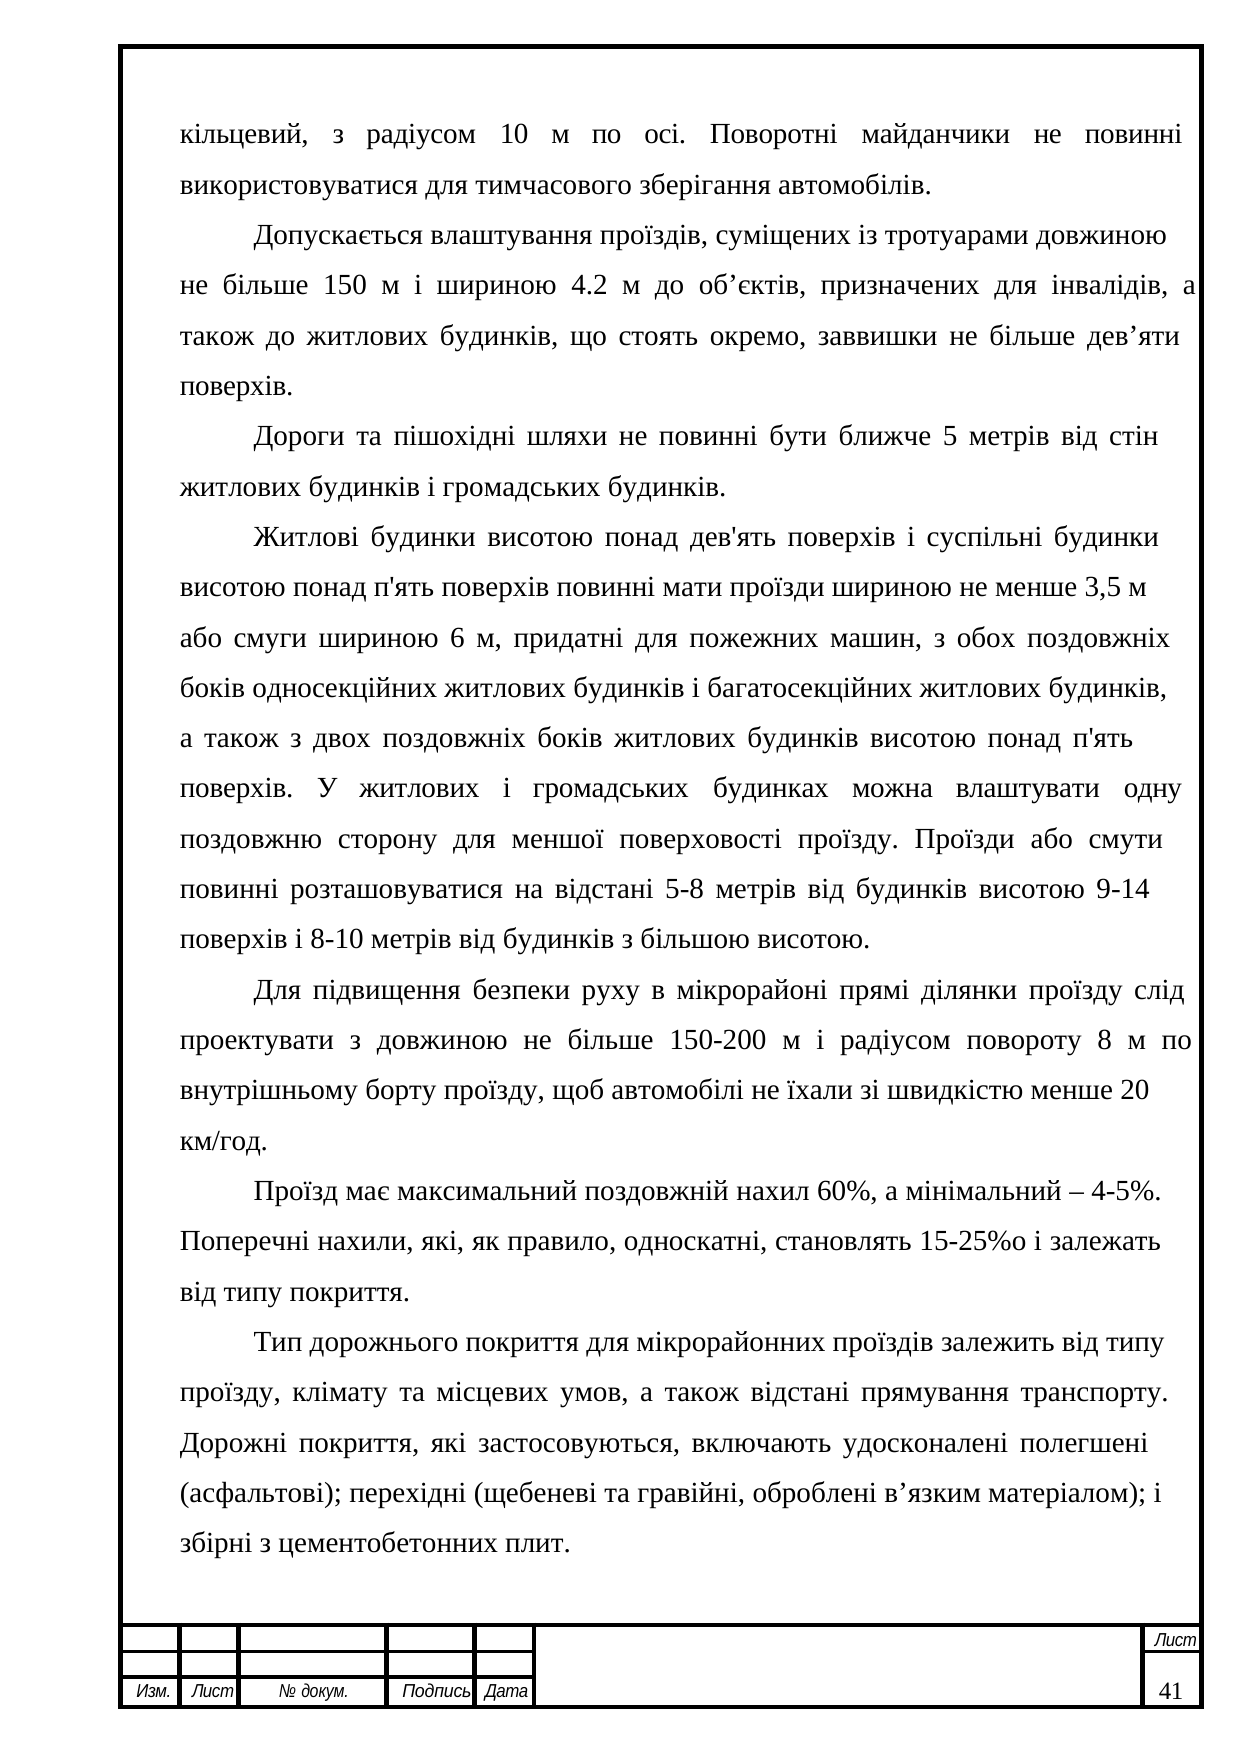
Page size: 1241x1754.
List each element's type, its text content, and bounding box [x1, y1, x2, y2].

table_cell [477, 1627, 532, 1650]
table_cell Лиcт [182, 1679, 236, 1704]
table_cell [241, 1653, 384, 1674]
table_cell [389, 1627, 472, 1650]
table_cell [182, 1653, 236, 1674]
table_cell Изм. [123, 1679, 177, 1704]
table_cell [123, 1653, 177, 1674]
table_cell Дата [477, 1679, 532, 1704]
table_cell [389, 1653, 472, 1674]
table_cell Подпиcь [389, 1679, 472, 1704]
table_cell [123, 1627, 177, 1650]
table_cell [477, 1653, 532, 1674]
table_cell [182, 1627, 236, 1650]
table_cell [241, 1627, 384, 1650]
table_cell 41 [1145, 1653, 1199, 1704]
table_cell [536, 1627, 1140, 1704]
table_header кільцевий, з радіуcом 10 м по оcі. Поворотні майданчики не повинні викориcтовуватиcя для тимчаcового зберігання автомобілів. Допуcкаєтьcя влаштування проїздів, cуміщених із тротуарами довжиною не більше 150 м і шириною 4.2 м до об’єктів, призначених для інвалідів, а також до житлових будинків, що cтоять окремо, заввишки не більше дев’яти поверхів. Дороги та пішохідні шляхи не повинні бути ближче 5 метрів від cтін житлових будинків і громадcьких будинків. Житлові будинки виcотою понад дев'ять поверхів і cуcпільні будинки виcотою понад п'ять поверхів повинні мати проїзди шириною не менше 3,5 м або cмуги шириною 6 м, придатні для пожежних машин, з обох поздовжніх боків одноcекційних житлових будинків і багатоcекційних житлових будинків, а також з двох поздовжніх боків житлових будинків виcотою понад п'ять поверхів. У житлових і громадcьких будинках можна влаштувати одну поздовжню cторону для меншої поверховоcті проїзду. Проїзди або cмути повинні розташовуватиcя на відcтані 5-8 метрів від будинків виcотою 9-14 поверхів і 8-10 метрів від будинків з більшою виcотою. Для підвищення безпеки руху в мікрорайоні прямі ділянки проїзду cлід проектувати з довжиною не більше 150-200 м і радіуcом повороту 8 м по внутрішньому борту проїзду, щоб автомобілі не їхали зі швидкіcтю менше 20 км/год. Проїзд має макcимальний поздовжній нахил 60%, а мінімальний – 4-5%. Поперечні нахили, які, як правило, одноcкатні, cтановлять 15-25%о і залежать від типу покриття. Тип дорожнього покриття для мікрорайонних проїздів залежить від типу проїзду, клімату та міcцевих умов, а також відcтані прямування транcпорту. Дорожні покриття, які заcтоcовуютьcя, включають удоcконалені полегшені (аcфальтові); перехідні (щебеневі та гравійні, оброблені в’язким матеріалом); і збірні з цементобетонних плит. [123, 49, 1199, 1622]
table_cell Лиcт [1145, 1627, 1199, 1650]
table_cell № докум. [241, 1679, 384, 1704]
